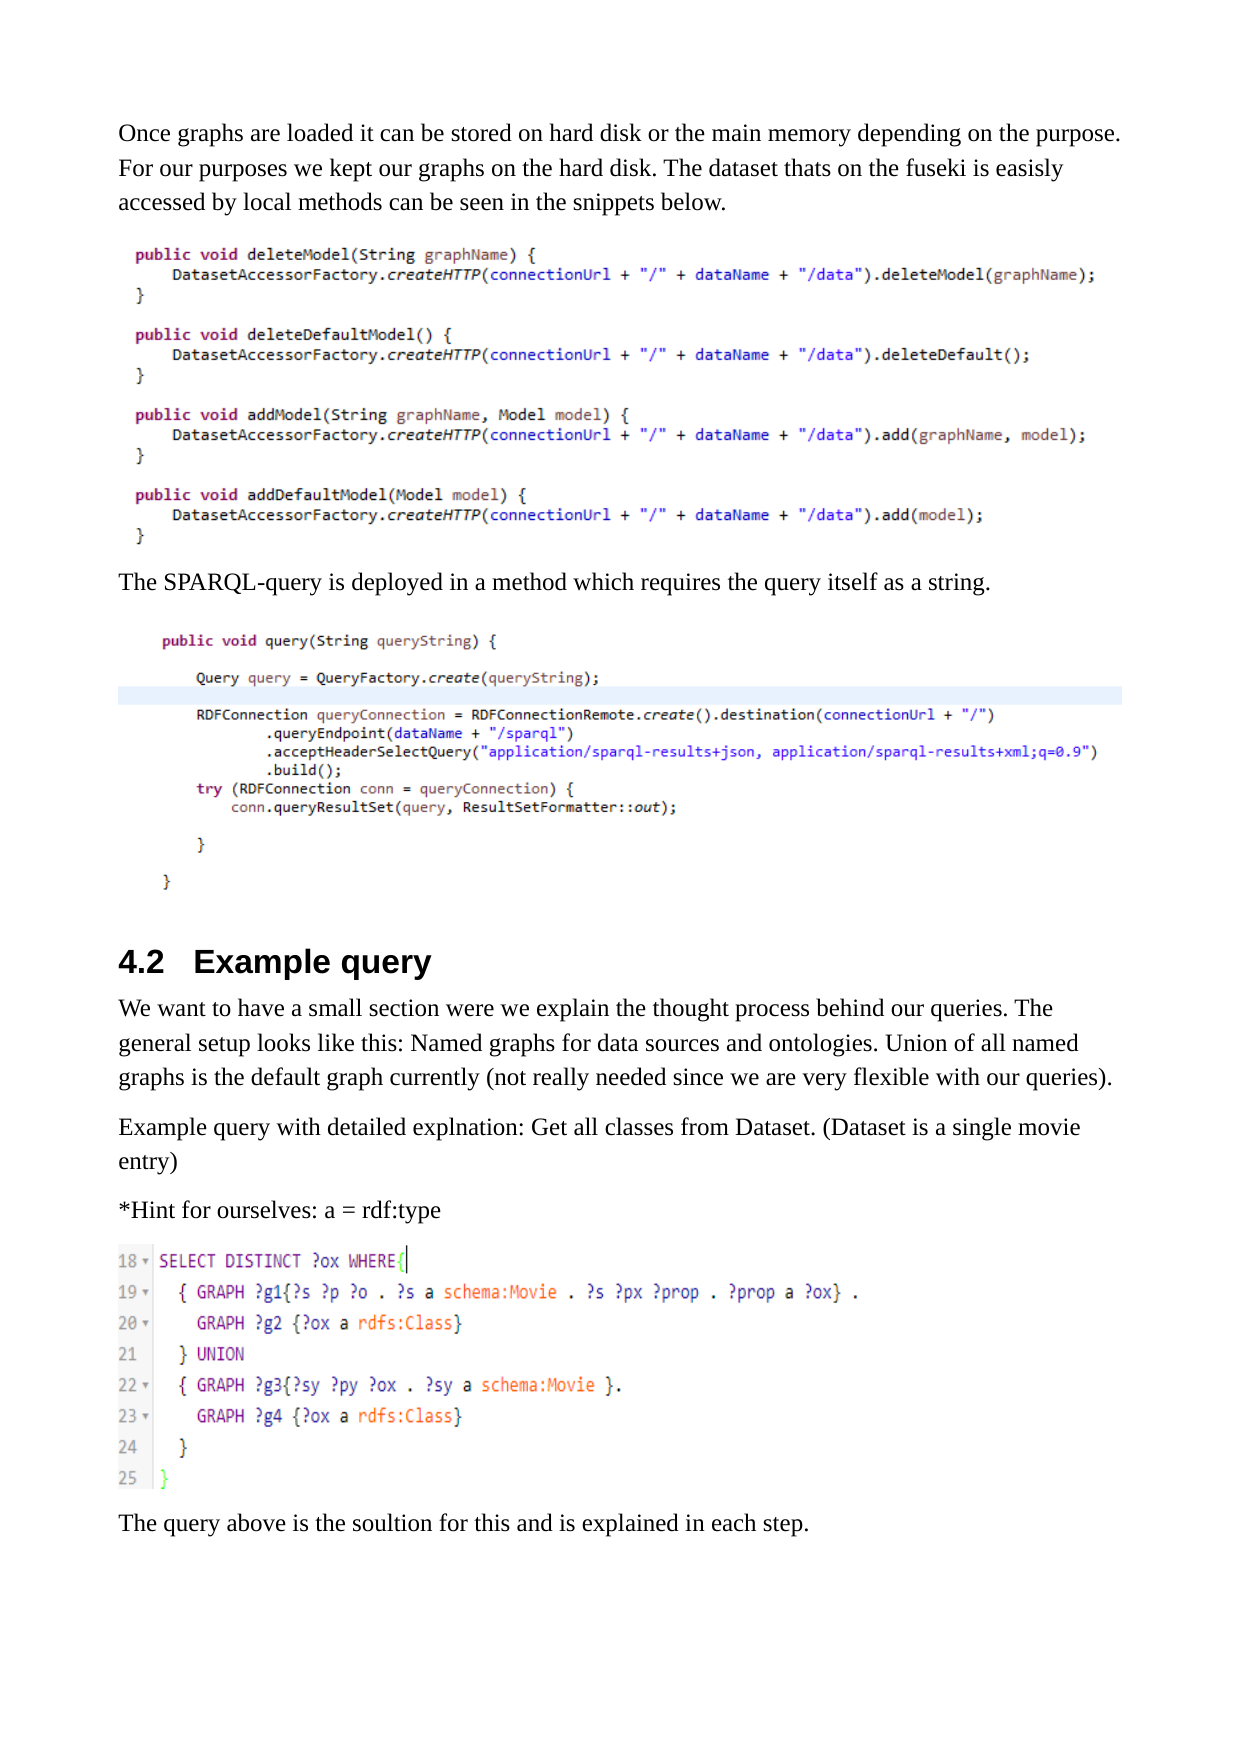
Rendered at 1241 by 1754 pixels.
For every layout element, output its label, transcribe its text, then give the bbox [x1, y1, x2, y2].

text *Hint for ourselves: a = rdf:type [118, 1195, 1122, 1224]
text The query above is the soultion for this and is explained in each step. [118, 1508, 1122, 1537]
text Once graphs are loaded it can be stored on hard disk or the main memory depending on the purpose. For our purposes we kept our graphs on the hard disk. The dataset thats on the fuseki is easisly accessed by local methods can be seen in the snippets below. [118, 118, 1122, 216]
picture [118, 615, 1123, 902]
text We want to have a small section were we explain the thought process behind our queries. The general setup looks like this: Named graphs for data sources and ontologies. Union of all named graphs is the default graph currently (not really needed since we are very flexible with our queries). [118, 993, 1122, 1091]
text The SPARQL-query is deployed in a method which requires the query itself as a string. [118, 567, 1122, 595]
picture [118, 1244, 895, 1489]
text Example query with detailed explnation: Get all classes from Dataset. (Dataset is a single movie entry) [118, 1112, 1122, 1175]
subtitle Example query [118, 942, 1122, 981]
picture [118, 236, 1123, 547]
